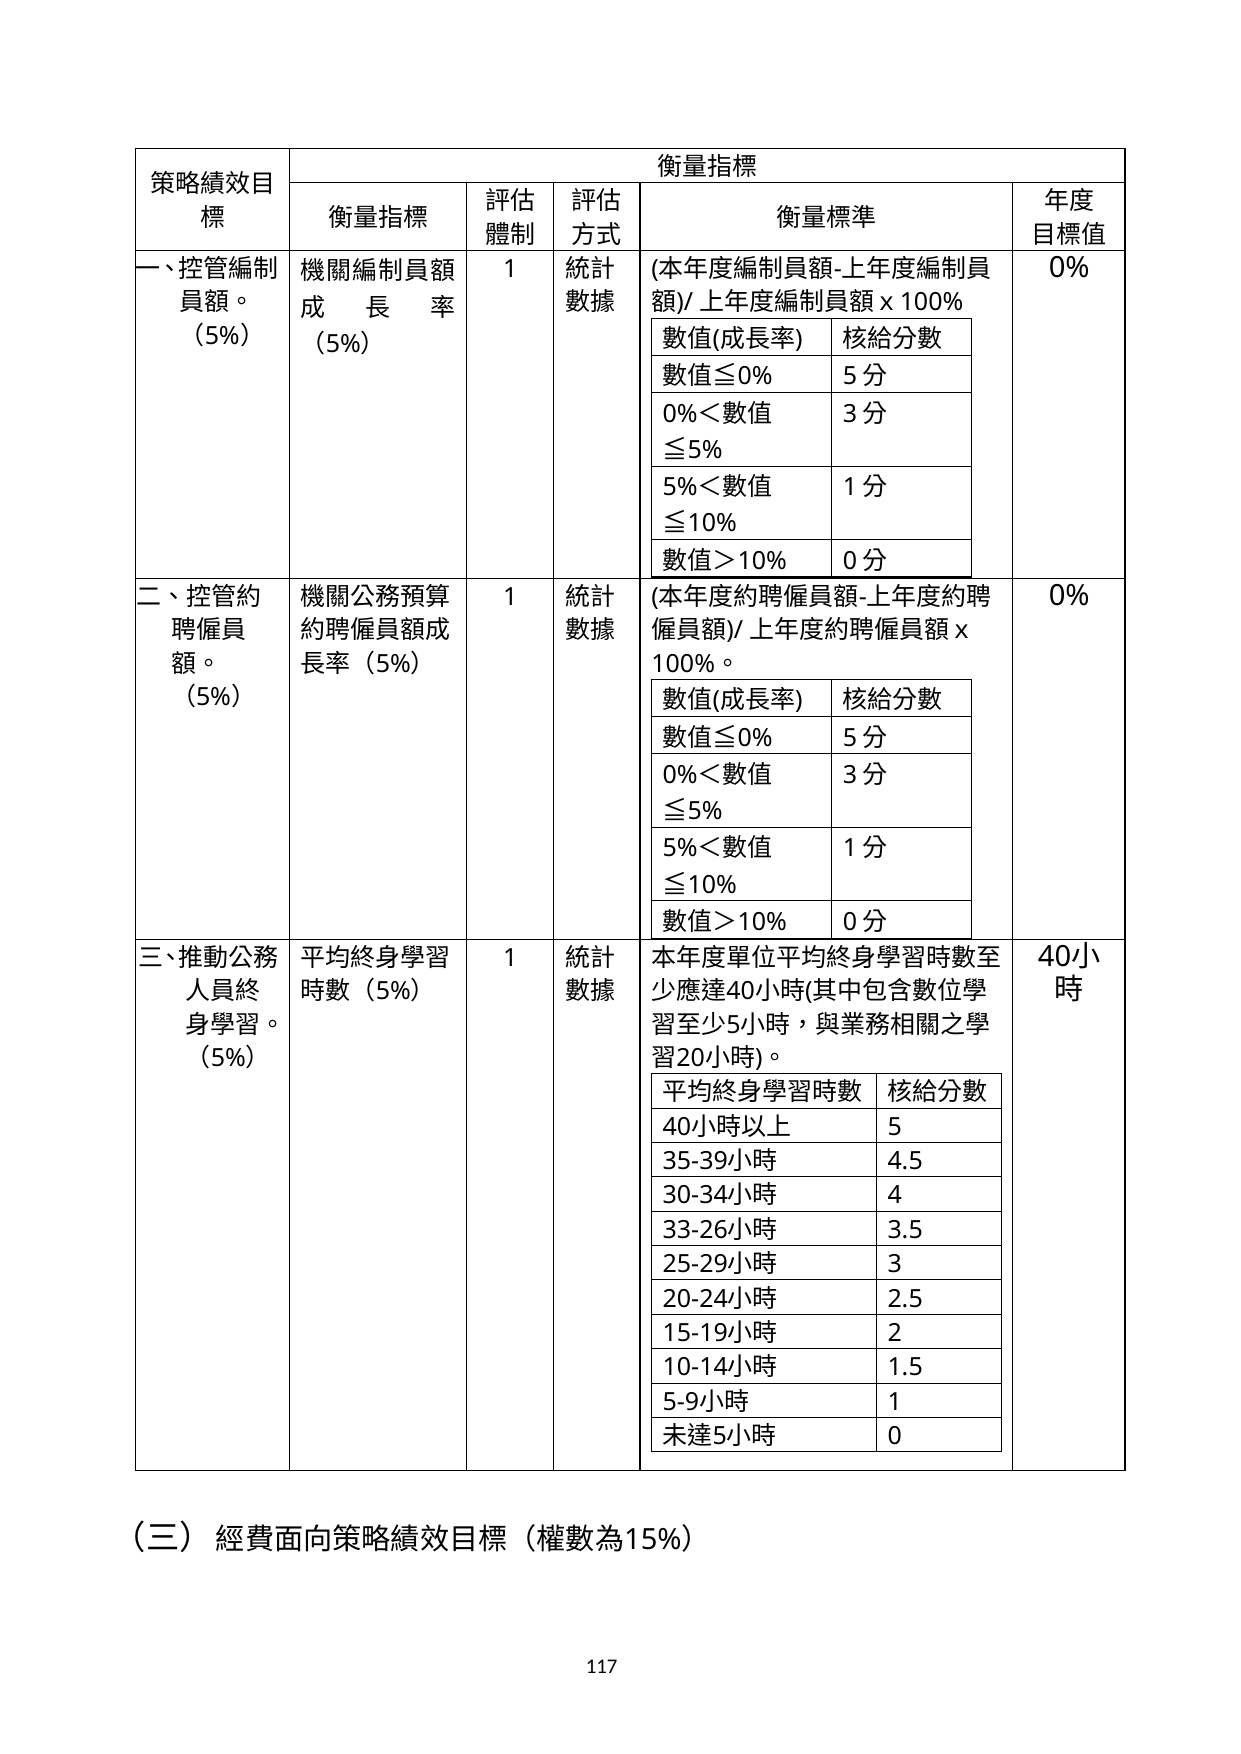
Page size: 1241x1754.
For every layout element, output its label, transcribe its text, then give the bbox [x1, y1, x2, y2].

table_cell 評估方式 [554, 183, 639, 250]
table_header 數值(成長率) [652, 680, 831, 716]
table_header 核給分數 [877, 1074, 1001, 1107]
table_cell 一、控管編制員額。（5%） [136, 251, 289, 578]
table_cell 數值＞10% [652, 901, 831, 938]
table_cell 機關公務預算約聘僱員額成長率（5%） [290, 579, 466, 939]
table_cell 5%＜數值≦10% [652, 467, 831, 539]
table_cell (本年度編制員額-上年度編制員額)/ 上年度編制員額ｘ100% [641, 251, 1012, 578]
table_header 策略績效目標 [136, 149, 289, 250]
table_cell 衡量標準 [641, 183, 1012, 250]
table_header 衡量指標 [290, 149, 1124, 182]
table_cell 1分 [832, 828, 971, 900]
table_cell 0分 [832, 540, 971, 576]
table_cell 1分 [832, 467, 971, 539]
table_header 核給分數 [832, 680, 971, 716]
table_cell 0% [1013, 579, 1124, 939]
table_cell 5%＜數值≦10% [652, 828, 831, 900]
table_cell 3分 [832, 754, 971, 827]
table_cell 0分 [832, 901, 971, 938]
table_cell 5 [877, 1109, 1001, 1142]
table_cell 年度 目標值 [1013, 183, 1124, 250]
table_cell 10-14小時 [652, 1349, 876, 1382]
table_cell 1 [467, 579, 553, 939]
table_cell 3分 [832, 393, 971, 466]
table_cell 20-24小時 [652, 1280, 876, 1314]
table_cell 25-29小時 [652, 1246, 876, 1279]
table_cell 平均終身學習時數（5%） [290, 940, 466, 1470]
table_cell 0% [1013, 251, 1124, 578]
table_cell 機關編制員額成長率（5%） [290, 251, 466, 578]
table_cell 3.5 [877, 1212, 1001, 1245]
table_cell 0%＜數值≦5% [652, 754, 831, 827]
table_cell 評估體制 [467, 183, 553, 250]
table_cell 30-34小時 [652, 1177, 876, 1211]
table_cell 1 [877, 1384, 1001, 1417]
table_header 平均終身學習時數 [652, 1074, 876, 1107]
table_cell 5分 [832, 717, 971, 753]
table_cell 未達5小時 [652, 1418, 876, 1451]
table_cell 1 [467, 940, 553, 1470]
table_cell 2 [877, 1315, 1001, 1348]
table_cell 5分 [832, 356, 971, 392]
table_cell (本年度約聘僱員額-上年度約聘僱員額)/ 上年度約聘僱員額ｘ100%。 [641, 579, 1012, 939]
table_cell 0 [877, 1418, 1001, 1451]
table_cell 統計數據 [554, 251, 639, 578]
list 經費面向策略績效目標（權數為15%） [112, 1511, 1128, 1559]
table_cell 1 [467, 251, 553, 578]
table_cell 統計數據 [554, 940, 639, 1470]
table_cell 統計數據 [554, 579, 639, 939]
table_cell 40小時以上 [652, 1109, 876, 1142]
table_cell 本年度單位平均終身學習時數至少應達40小時(其中包含數位學習至少5小時，與業務相關之學習20小時)。 [641, 940, 1012, 1470]
table_cell 40小時 [1013, 940, 1124, 1470]
table_cell 5-9小時 [652, 1384, 876, 1417]
table_cell 數值≦0% [652, 717, 831, 753]
table_cell 1.5 [877, 1349, 1001, 1382]
table_cell 35-39小時 [652, 1143, 876, 1176]
table_header 數值(成長率) [652, 319, 831, 355]
table_cell 2.5 [877, 1280, 1001, 1314]
table_cell 衡量指標 [290, 183, 466, 250]
table_cell 4.5 [877, 1143, 1001, 1176]
table_cell 三、推動公務人員終身學習。（5%） [136, 940, 289, 1470]
table_cell 二、控管約聘僱員額。（5%） [136, 579, 289, 939]
table_cell 0%＜數值≦5% [652, 393, 831, 466]
table_cell 數值＞10% [652, 540, 831, 576]
table_cell 數值≦0% [652, 356, 831, 392]
table_cell 33-26小時 [652, 1212, 876, 1245]
table_header 核給分數 [832, 319, 971, 355]
table_cell 15-19小時 [652, 1315, 876, 1348]
table_cell 4 [877, 1177, 1001, 1211]
table_cell 3 [877, 1246, 1001, 1279]
